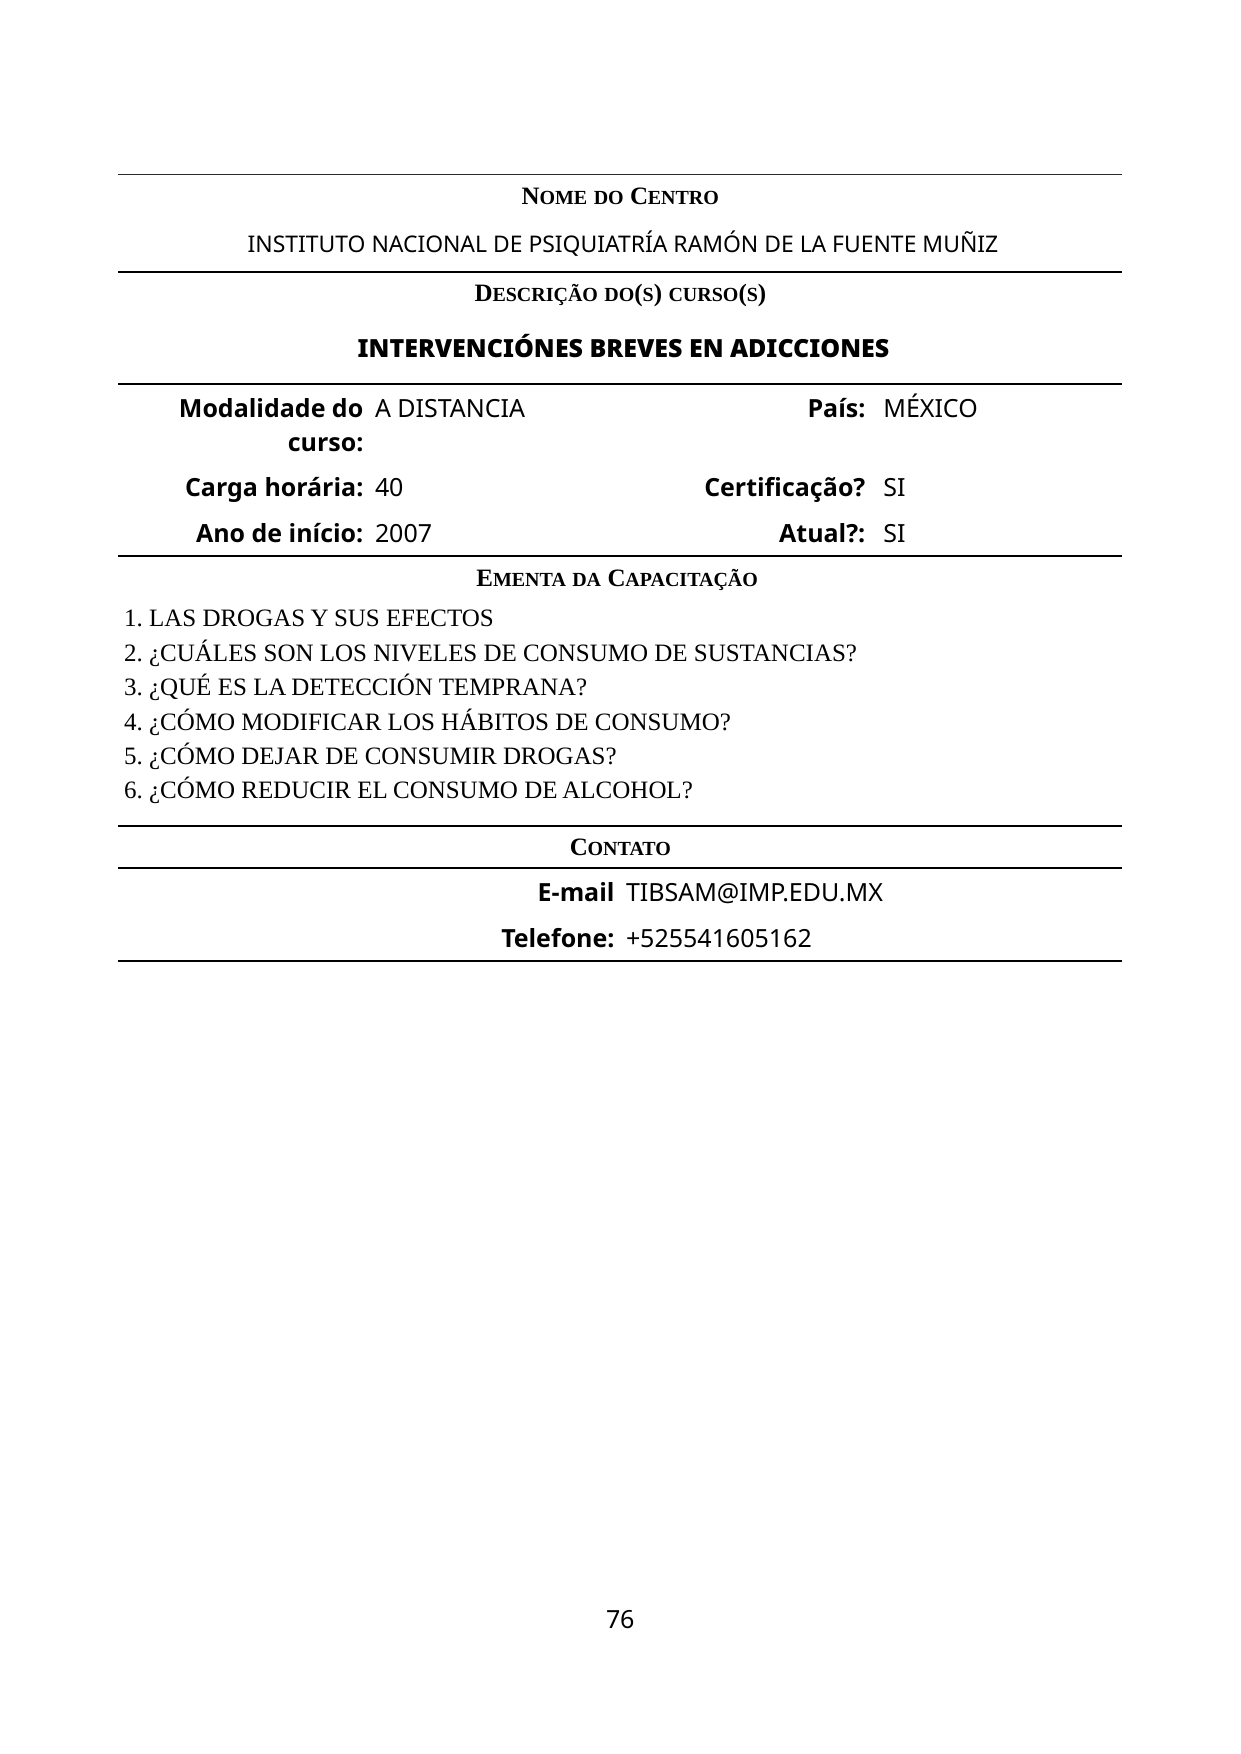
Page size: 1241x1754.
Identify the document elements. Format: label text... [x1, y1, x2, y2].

table_cell INTERVENCIÓNES BREVES EN ADICCIONES [118, 313, 1122, 382]
table_cell Atual?: [620, 510, 871, 555]
table_cell Modalidade do curso: [118, 385, 369, 464]
table_cell TIBSAM@IMP.EDU.MX [620, 869, 1122, 914]
table_cell A DISTANCIA [369, 385, 620, 464]
table_cell Contato [118, 827, 1122, 867]
table_cell SI [871, 464, 1122, 509]
table_cell 1. LAS DROGAS Y SUS EFECTOS 2. ¿CUÁLES SON LOS NIVELES DE CONSUMO DE SUSTANCIAS? 3. ¿QUÉ ES LA DETECCIÓN TEMPRANA? 4. ¿CÓMO MODIFICAR LOS HÁBITOS DE CONSUMO? 5. ¿CÓMO DEJAR DE CONSUMIR DROGAS? 6. ¿CÓMO REDUCIR EL CONSUMO DE ALCOHOL? [118, 598, 1122, 824]
table_cell MÉXICO [871, 385, 1122, 464]
table_cell Telefone: [118, 915, 620, 960]
table_cell País: [620, 385, 871, 464]
table_cell Certificação? [620, 464, 871, 509]
table_cell Ano de início: [118, 510, 369, 555]
table_cell Ementa da Capacitação [118, 557, 1122, 597]
table_cell +525541605162 [620, 915, 1122, 960]
table_cell SI [871, 510, 1122, 555]
table_cell Descrição do(s) curso(s) [118, 273, 1122, 313]
table_cell INSTITUTO NACIONAL DE PSIQUIATRÍA RAMÓN DE LA FUENTE MUÑIZ [118, 216, 1122, 271]
table_cell Carga horária: [118, 464, 369, 509]
table_header Nome do Centro [118, 176, 1122, 216]
table_cell 40 [369, 464, 620, 509]
table_cell E-mail [118, 869, 620, 914]
table_cell 2007 [369, 510, 620, 555]
